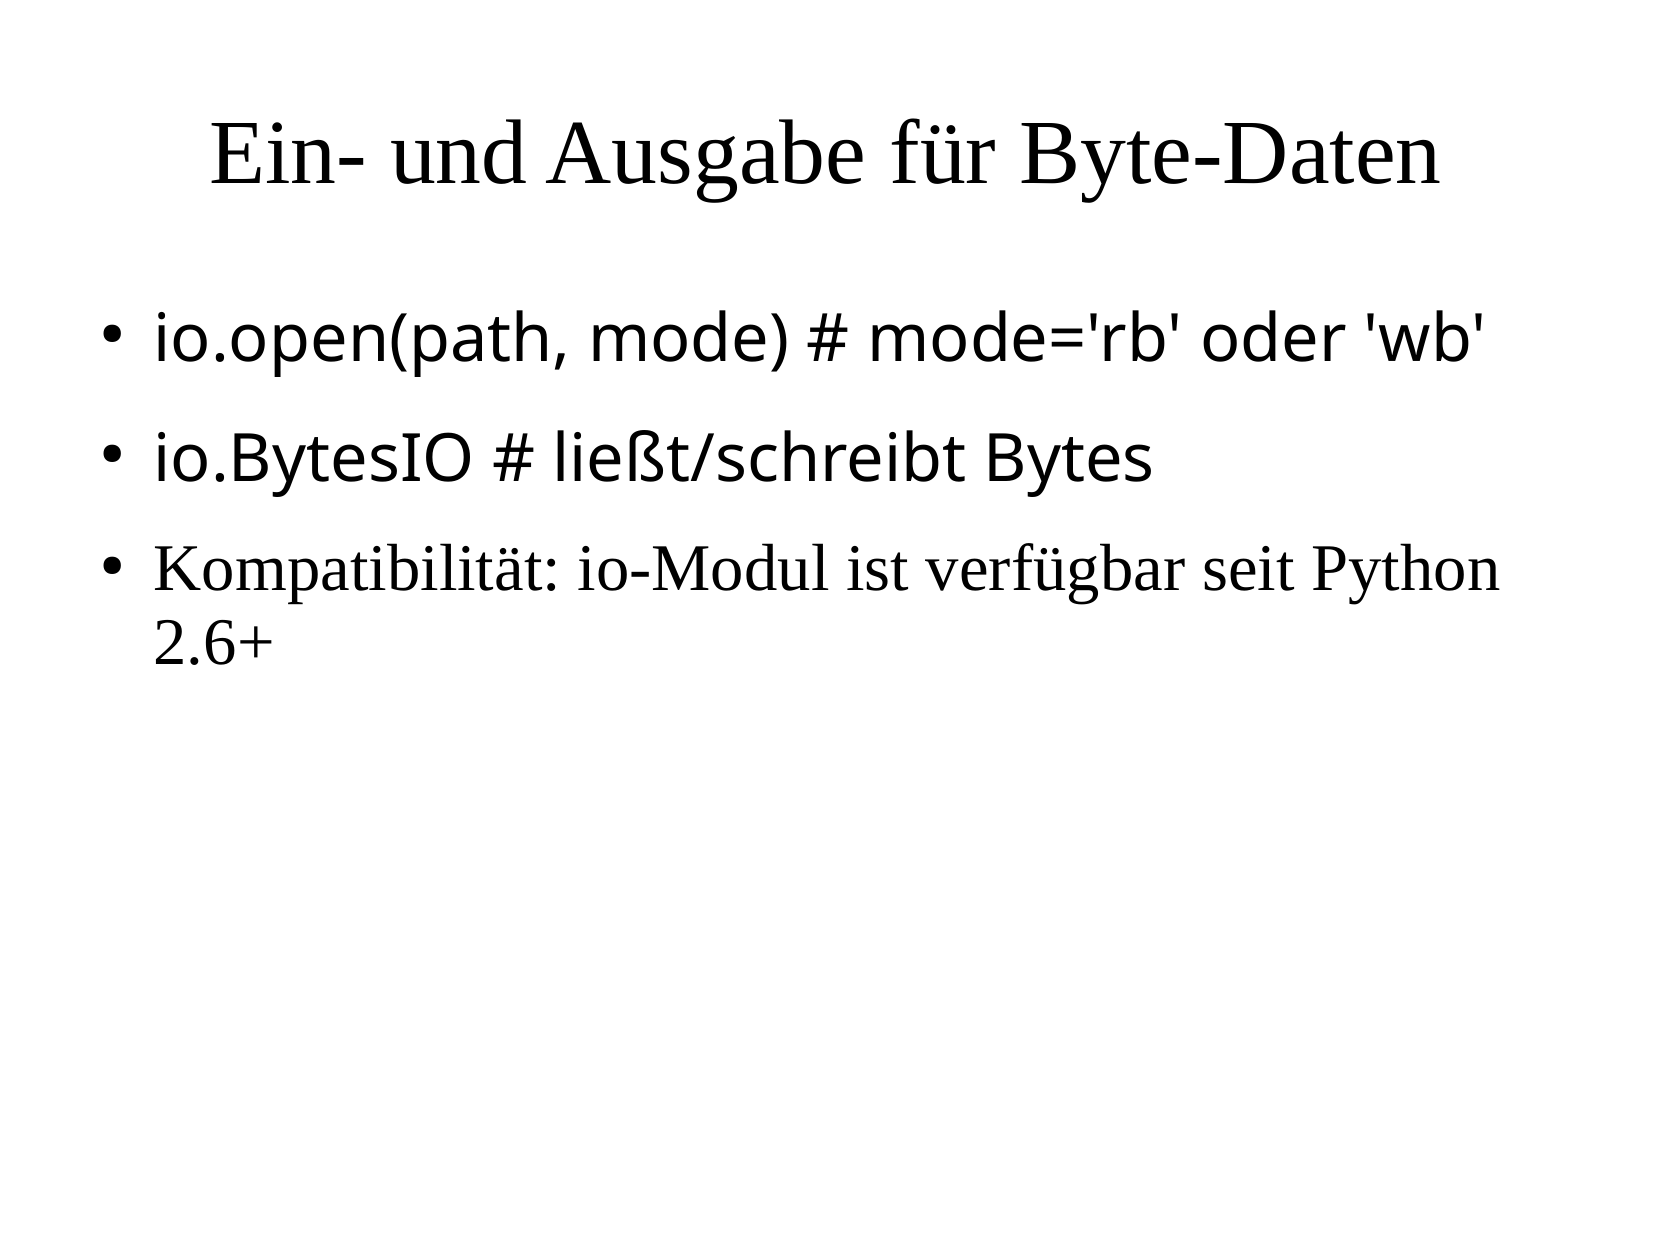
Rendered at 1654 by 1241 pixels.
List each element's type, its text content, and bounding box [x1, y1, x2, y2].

title Ein- und Ausgabe für Byte-Daten [82, 49, 1571, 257]
list io.open(path, mode) # mode='rb' oder 'wb' io.BytesIO # ließt/schreibt Bytes Kompatibilität: io-Modul ist verfügbar seit Python 2.6+ [82, 290, 1571, 1010]
